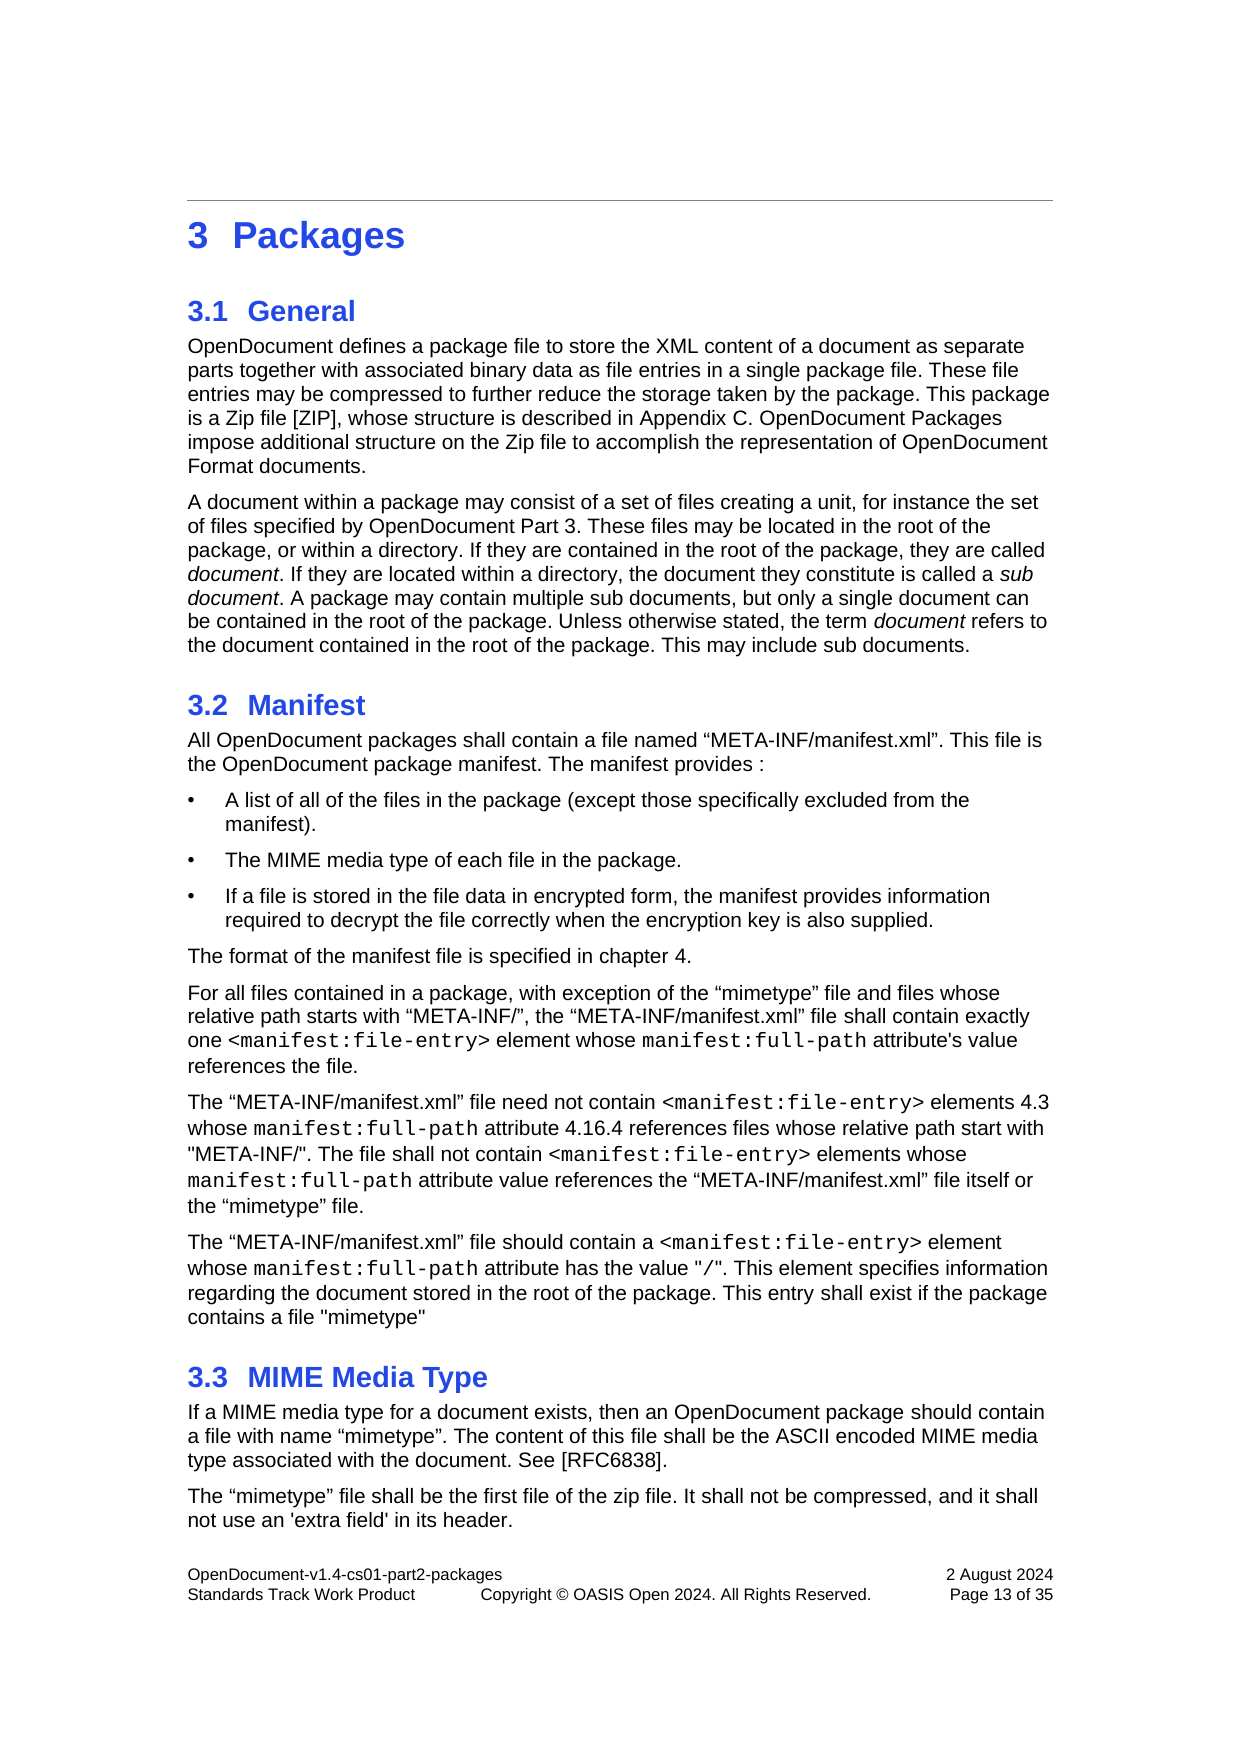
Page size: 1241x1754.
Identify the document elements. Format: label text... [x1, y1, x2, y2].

subtitle Manifest [187, 688, 1053, 722]
text The “META-INF/manifest.xml” file should contain a <manifest:file-entry> element whose manifest:full-path attribute has the value "/". This element specifies information regarding the document stored in the root of the package. This entry shall exist if the package contains a file "mimetype" [187, 1229, 1053, 1329]
text The “mimetype” file shall be the first file of the zip file. It shall not be compressed, and it shall not use an 'extra field' in its header. [187, 1484, 1053, 1532]
text The “META-INF/manifest.xml” file need not contain <manifest:file-entry> elements 4.3 whose manifest:full-path attribute 4.16.4 references files whose relative path start with "META-INF/". The file shall not contain <manifest:file-entry> elements whose manifest:full-path attribute value references the “META-INF/manifest.xml” file itself or the “mimetype” file. [187, 1090, 1053, 1217]
text OpenDocument defines a package file to store the XML content of a document as separate parts together with associated binary data as file entries in a single package file. These file entries may be compressed to further reduce the storage taken by the package. This package is a Zip file [ZIP], whose structure is described in Appendix C. OpenDocument Packages impose additional structure on the Zip file to accomplish the representation of OpenDocument Format documents. [187, 334, 1053, 477]
list A list of all of the files in the package (except those specifically excluded from the manifest). [187, 788, 1053, 836]
list The MIME media type of each file in the package. [187, 848, 1053, 872]
subtitle General [187, 294, 1053, 328]
text For all files contained in a package, with exception of the “mimetype” file and files whose relative path starts with “META-INF/”, the “META-INF/manifest.xml” file shall contain exactly one <manifest:file-entry> element whose manifest:full-path attribute's value references the file. [187, 980, 1053, 1078]
text All OpenDocument packages shall contain a file named “META-INF/manifest.xml”. This file is the OpenDocument package manifest. The manifest provides : [187, 728, 1053, 776]
text A document within a package may consist of a set of files creating a unit, for instance the set of files specified by OpenDocument Part 3. These files may be located in the root of the package, or within a directory. If they are contained in the root of the package, they are called document. If they are located within a directory, the document they constitute is called a sub document. A package may contain multiple sub documents, but only a single document can be contained in the root of the package. Unless otherwise stated, the term document refers to the document contained in the root of the package. This may include sub documents. [187, 489, 1053, 657]
subtitle MIME Media Type [187, 1360, 1053, 1394]
list If a file is stored in the file data in encrypted form, the manifest provides information required to decrypt the file correctly when the encryption key is also supplied. [187, 884, 1053, 932]
subtitle Packages [187, 201, 1053, 257]
text If a MIME media type for a document exists, then an OpenDocument package should contain a file with name “mimetype”. The content of this file shall be the ASCII encoded MIME media type associated with the document. See [RFC6838]. [187, 1400, 1053, 1472]
text The format of the manifest file is specified in chapter 4. [187, 944, 1053, 968]
